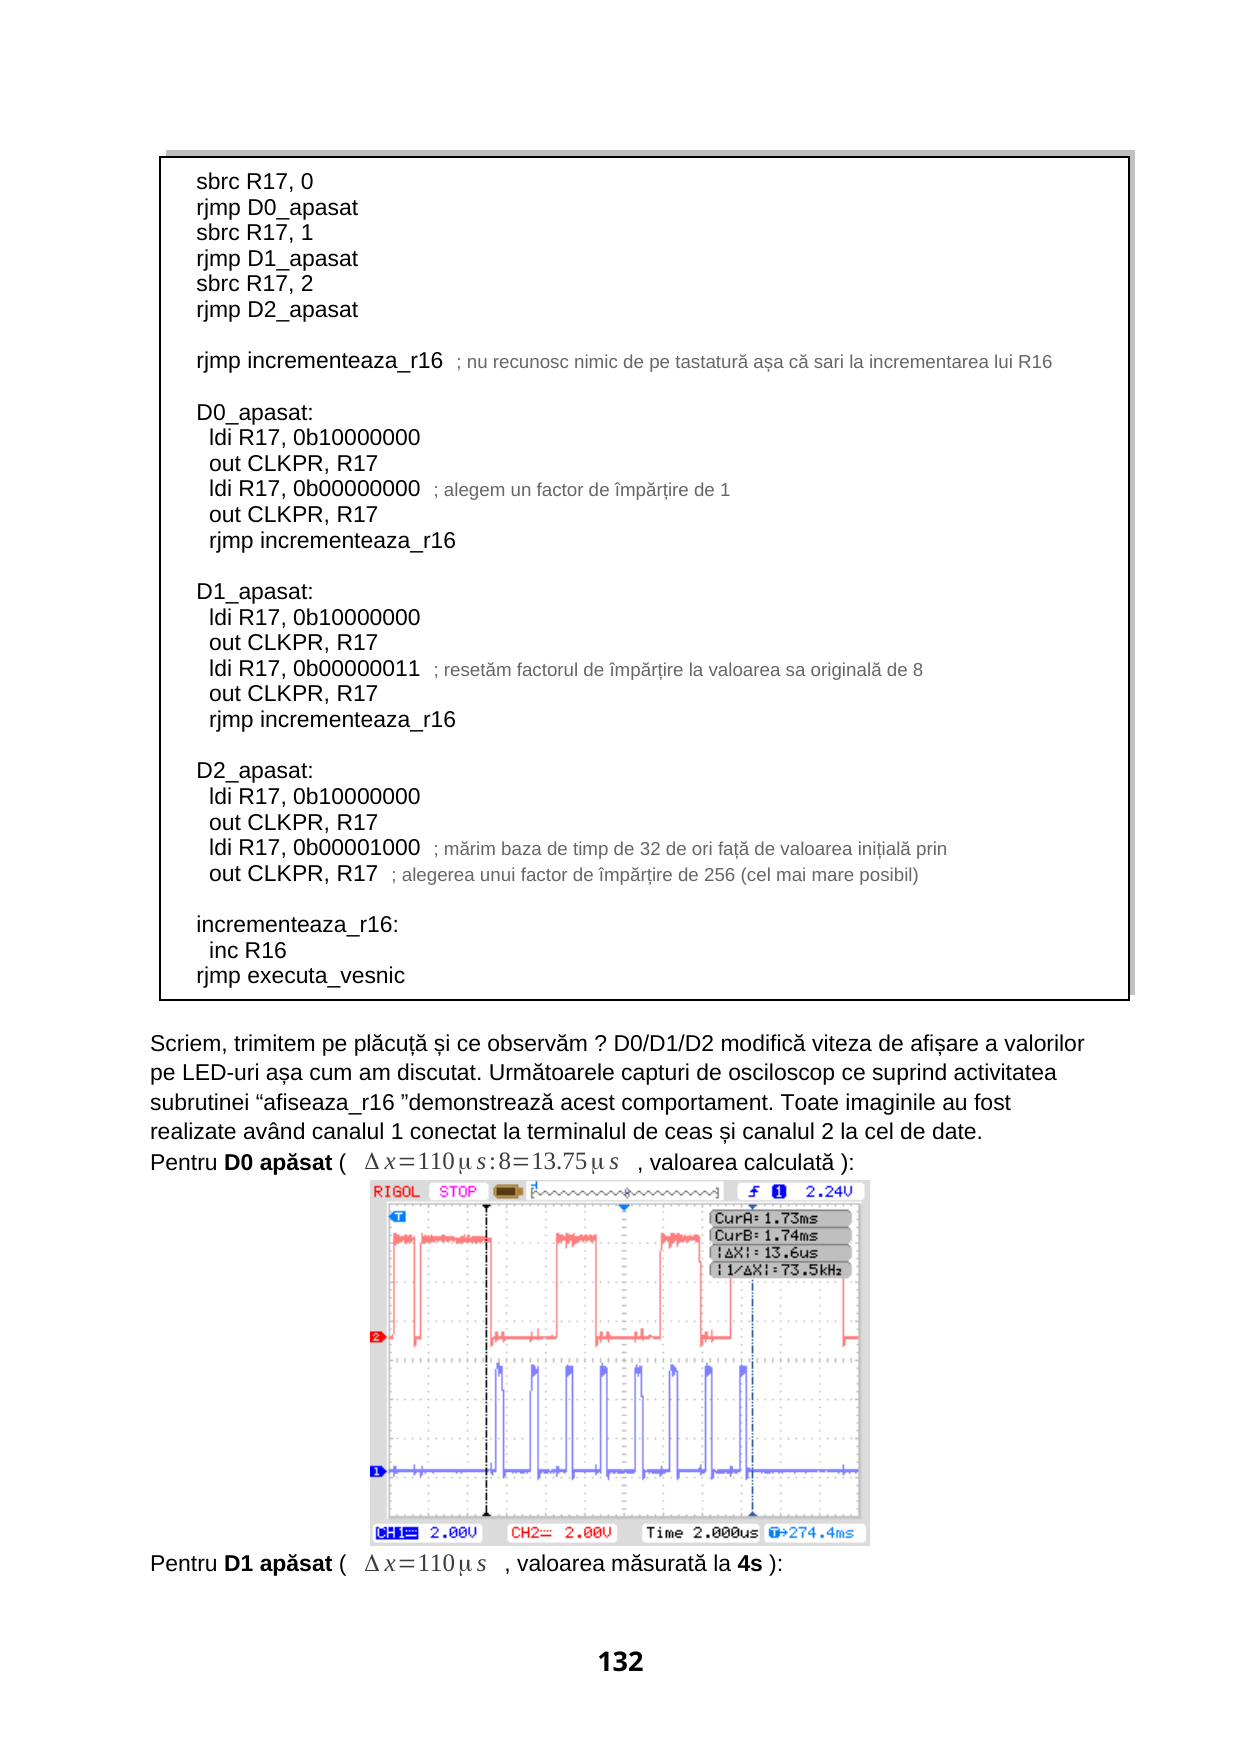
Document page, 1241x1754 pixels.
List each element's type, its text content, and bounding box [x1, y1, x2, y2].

text Scriem, trimitem pe plăcuță și ce observăm ? D0/D1/D2 modifică viteza de afișare a valorilor pe LED-uri așa cum am discutat. Următoarele capturi de osciloscop ce suprind activitatea subrutinei “afiseaza_r16 ”demonstrează acest comportament. Toate imaginile au fost realizate având canalul 1 conectat la terminalul de ceas și canalul 2 la cel de date. [150, 1030, 1091, 1144]
table_header sbrc R17, 0 rjmp D0_apasat sbrc R17, 1 rjmp D1_apasat sbrc R17, 2 rjmp D2_apasat rjmp incrementeaza_r16 ; nu recunosc nimic de pe tastatură așa că sari la incrementarea lui R16 D0_apasat: ldi R17, 0b10000000 out CLKPR, R17 ldi R17, 0b00000000 ; alegem un factor de împărțire de 1 out CLKPR, R17 rjmp incrementeaza_r16 D1_apasat: ldi R17, 0b10000000 out CLKPR, R17 ldi R17, 0b00000011 ; resetăm factorul de împărțire la valoarea sa originală de 8 out CLKPR, R17 rjmp incrementeaza_r16 D2_apasat: ldi R17, 0b10000000 out CLKPR, R17 ldi R17, 0b00001000 ; mărim baza de timp de 32 de ori față de valoarea inițială prin out CLKPR, R17 ; alegerea unui factor de împărțire de 256 (cel mai mare posibil) incrementeaza_r16: inc R16 rjmp executa_vesnic [161, 158, 1128, 999]
text Pentru D1 apăsat (, valoarea măsurată la 4s ): [150, 1545, 1091, 1578]
text Pentru D0 apăsat (, valoarea calculată ): [150, 1148, 1091, 1176]
picture [370, 1180, 871, 1546]
